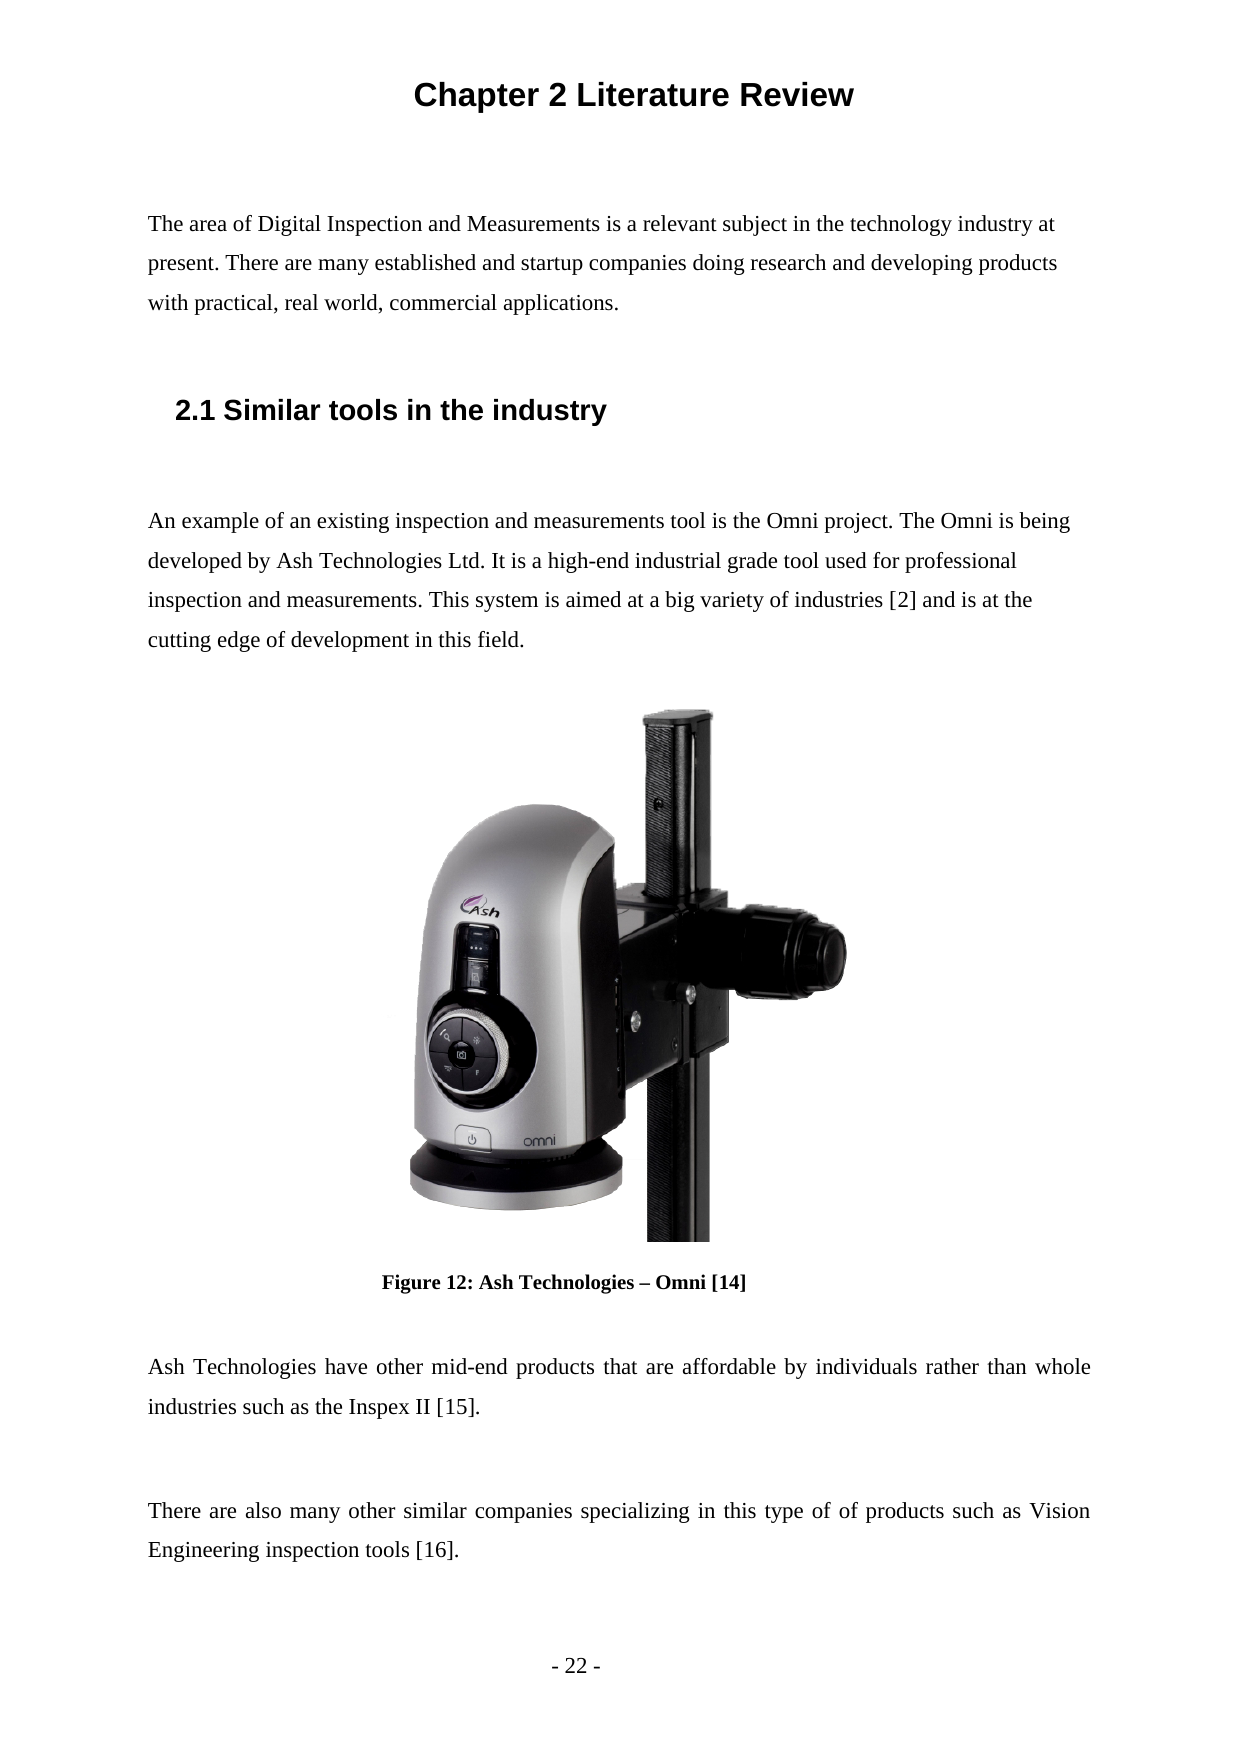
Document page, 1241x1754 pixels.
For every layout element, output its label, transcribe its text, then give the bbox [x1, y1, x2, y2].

text An example of an existing inspection and measurements tool is the Omni project. The Omni is being developed by Ash Technologies Ltd. It is a high-end industrial grade tool used for professional inspection and measurements. This system is aimed at a big variety of industries [2] and is at the cutting edge of development in this field. [148, 507, 1092, 652]
picture [381, 698, 859, 1242]
subtitle 2.1 Similar tools in the industry [175, 392, 1092, 426]
text The area of Digital Inspection and Measurements is a relevant subject in the technology industry at present. There are many established and startup companies doing research and developing products with practical, real world, commercial applications. [148, 209, 1092, 315]
text There are also many other similar companies specializing in this type of of products such as Vision Engineering inspection tools [16]. [148, 1497, 1092, 1563]
text Ash Technologies have other mid-end products that are affordable by individuals rather than whole industries such as the Inspex II [15]. [148, 1353, 1092, 1419]
subtitle Chapter 2 Literature Review [175, 75, 1092, 113]
text Figure 12: Ash Technologies – Omni [14] [382, 1242, 858, 1294]
